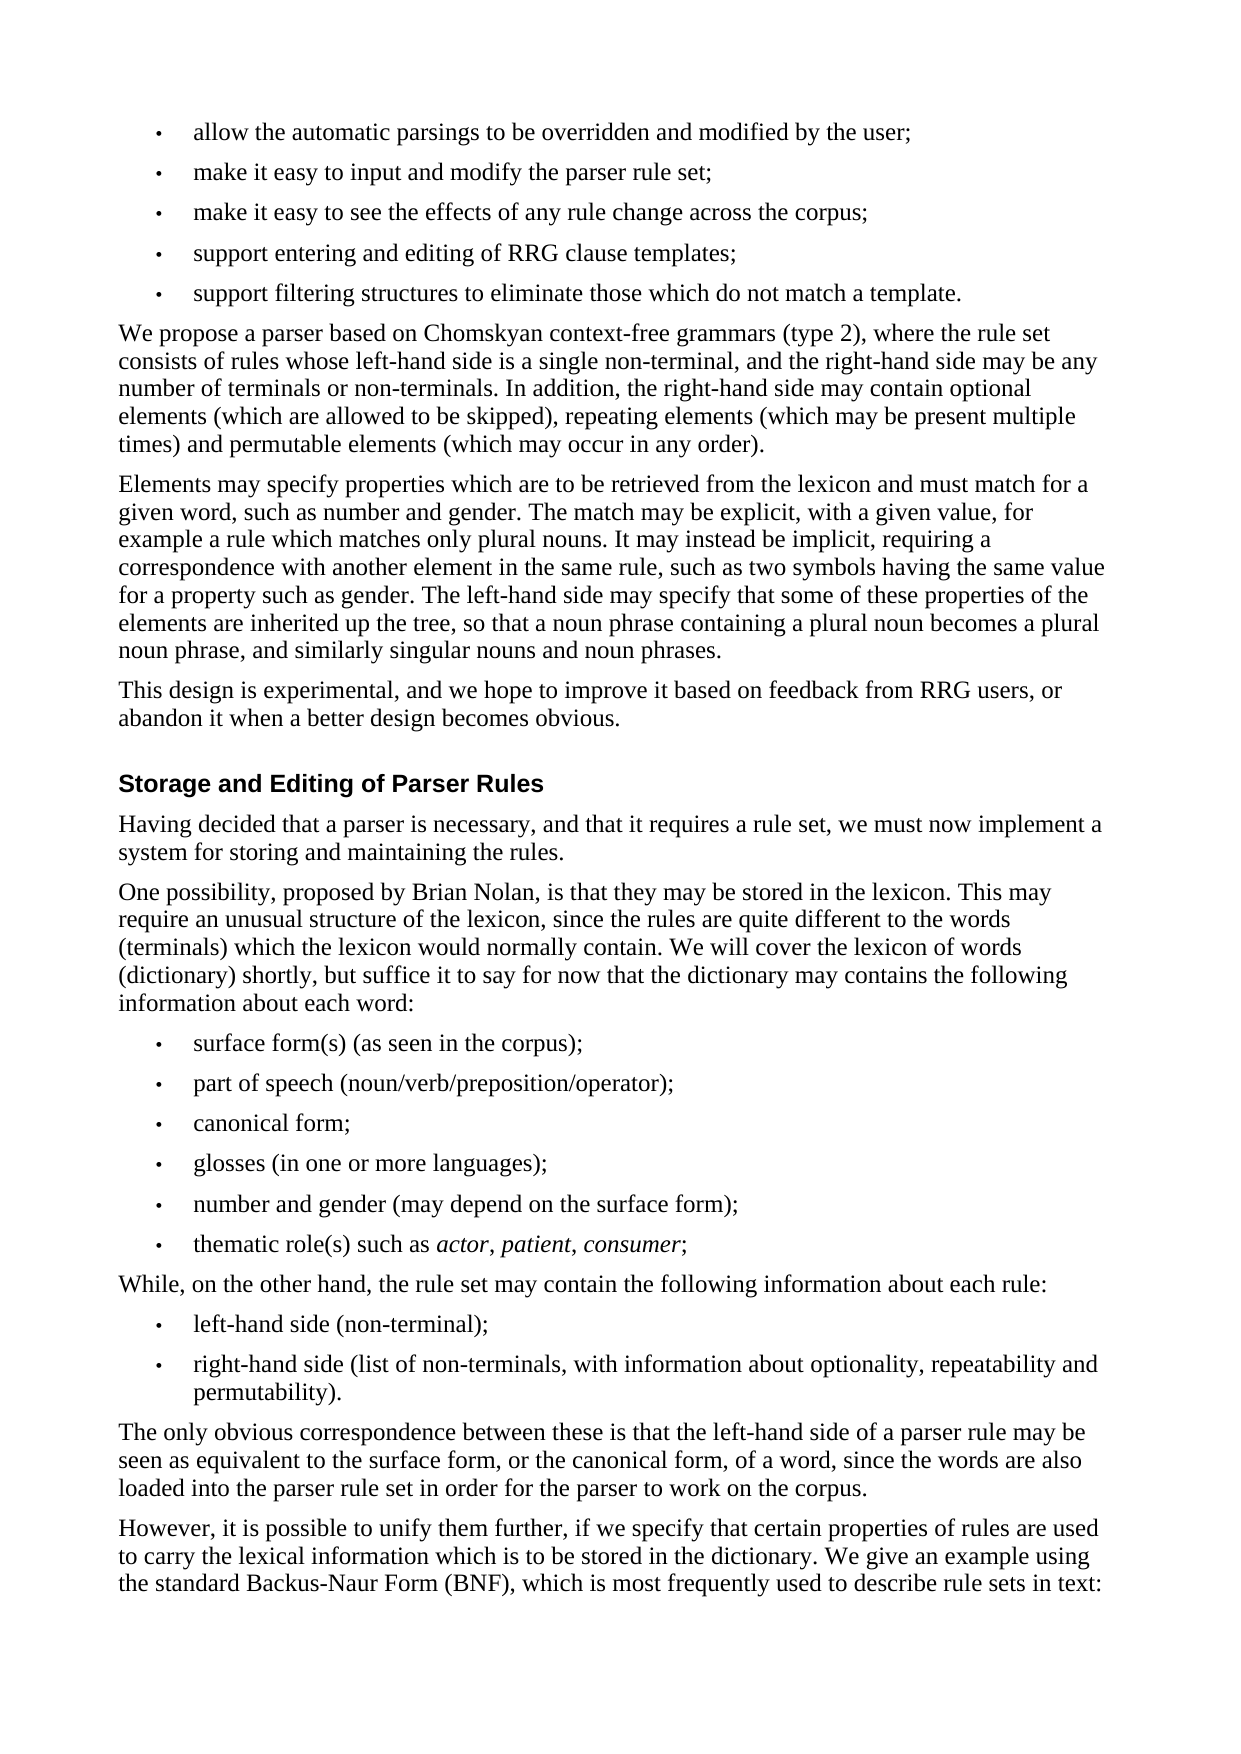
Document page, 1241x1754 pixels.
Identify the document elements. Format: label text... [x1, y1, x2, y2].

list allow the automatic parsings to be overridden and modified by the user; [156, 118, 1122, 146]
list right-hand side (list of non-terminals, with information about optionality, repeatability and permutability). [156, 1351, 1122, 1406]
text The only obvious correspondence between these is that the left-hand side of a parser rule may be seen as equivalent to the surface form, or the canonical form, of a word, since the words are also loaded into the parser rule set in order for the parser to work on the corpus. [118, 1418, 1122, 1502]
text We propose a parser based on Chomskyan context-free grammars (type 2), where the rule set consists of rules whose left-hand side is a single non-terminal, and the right-hand side may be any number of terminals or non-terminals. In addition, the right-hand side may contain optional elements (which are allowed to be skipped), repeating elements (which may be present multiple times) and permutable elements (which may occur in any order). [118, 319, 1122, 458]
list canonical form; [156, 1109, 1122, 1137]
text However, it is possible to unify them further, if we specify that certain properties of rules are used to carry the lexical information which is to be stored in the dictionary. We give an example using the standard Backus-Naur Form (BNF), which is most frequently used to describe rule sets in text: [118, 1514, 1122, 1597]
list left-hand side (non-terminal); [156, 1310, 1122, 1338]
list number and gender (may depend on the surface form); [156, 1190, 1122, 1217]
subtitle Storage and Editing of Parser Rules [118, 769, 1122, 797]
list support entering and editing of RRG clause templates; [156, 239, 1122, 266]
list support filtering structures to eliminate those which do not match a template. [156, 279, 1122, 307]
list make it easy to see the effects of any rule change across the corpus; [156, 198, 1122, 226]
text Having decided that a parser is necessary, and that it requires a rule set, we must now implement a system for storing and maintaining the rules. [118, 810, 1122, 865]
text One possibility, proposed by Brian Nolan, is that they may be stored in the lexicon. This may require an unusual structure of the lexicon, since the rules are quite different to the words (terminals) which the lexicon would normally contain. We will cover the lexicon of words (dictionary) shortly, but suffice it to say for now that the dictionary may contains the following information about each word: [118, 878, 1122, 1016]
list glosses (in one or more languages); [156, 1149, 1122, 1177]
list thematic role(s) such as actor, patient, consumer; [156, 1230, 1122, 1258]
list part of speech (noun/verb/preposition/operator); [156, 1069, 1122, 1097]
list make it easy to input and modify the parser rule set; [156, 158, 1122, 186]
text Elements may specify properties which are to be retrieved from the lexicon and must match for a given word, such as number and gender. The match may be explicit, with a given value, for example a rule which matches only plural nouns. It may instead be implicit, requiring a correspondence with another element in the same rule, such as two symbols having the same value for a property such as gender. The left-hand side may specify that some of these properties of the elements are inherited up the tree, so that a noun phrase containing a plural noun becomes a plural noun phrase, and similarly singular nouns and noun phrases. [118, 470, 1122, 664]
text While, on the other hand, the rule set may contain the following information about each rule: [118, 1270, 1122, 1298]
text This design is experimental, and we hope to improve it based on feedback from RRG users, or abandon it when a better design becomes obvious. [118, 677, 1122, 732]
list surface form(s) (as seen in the corpus); [156, 1029, 1122, 1057]
